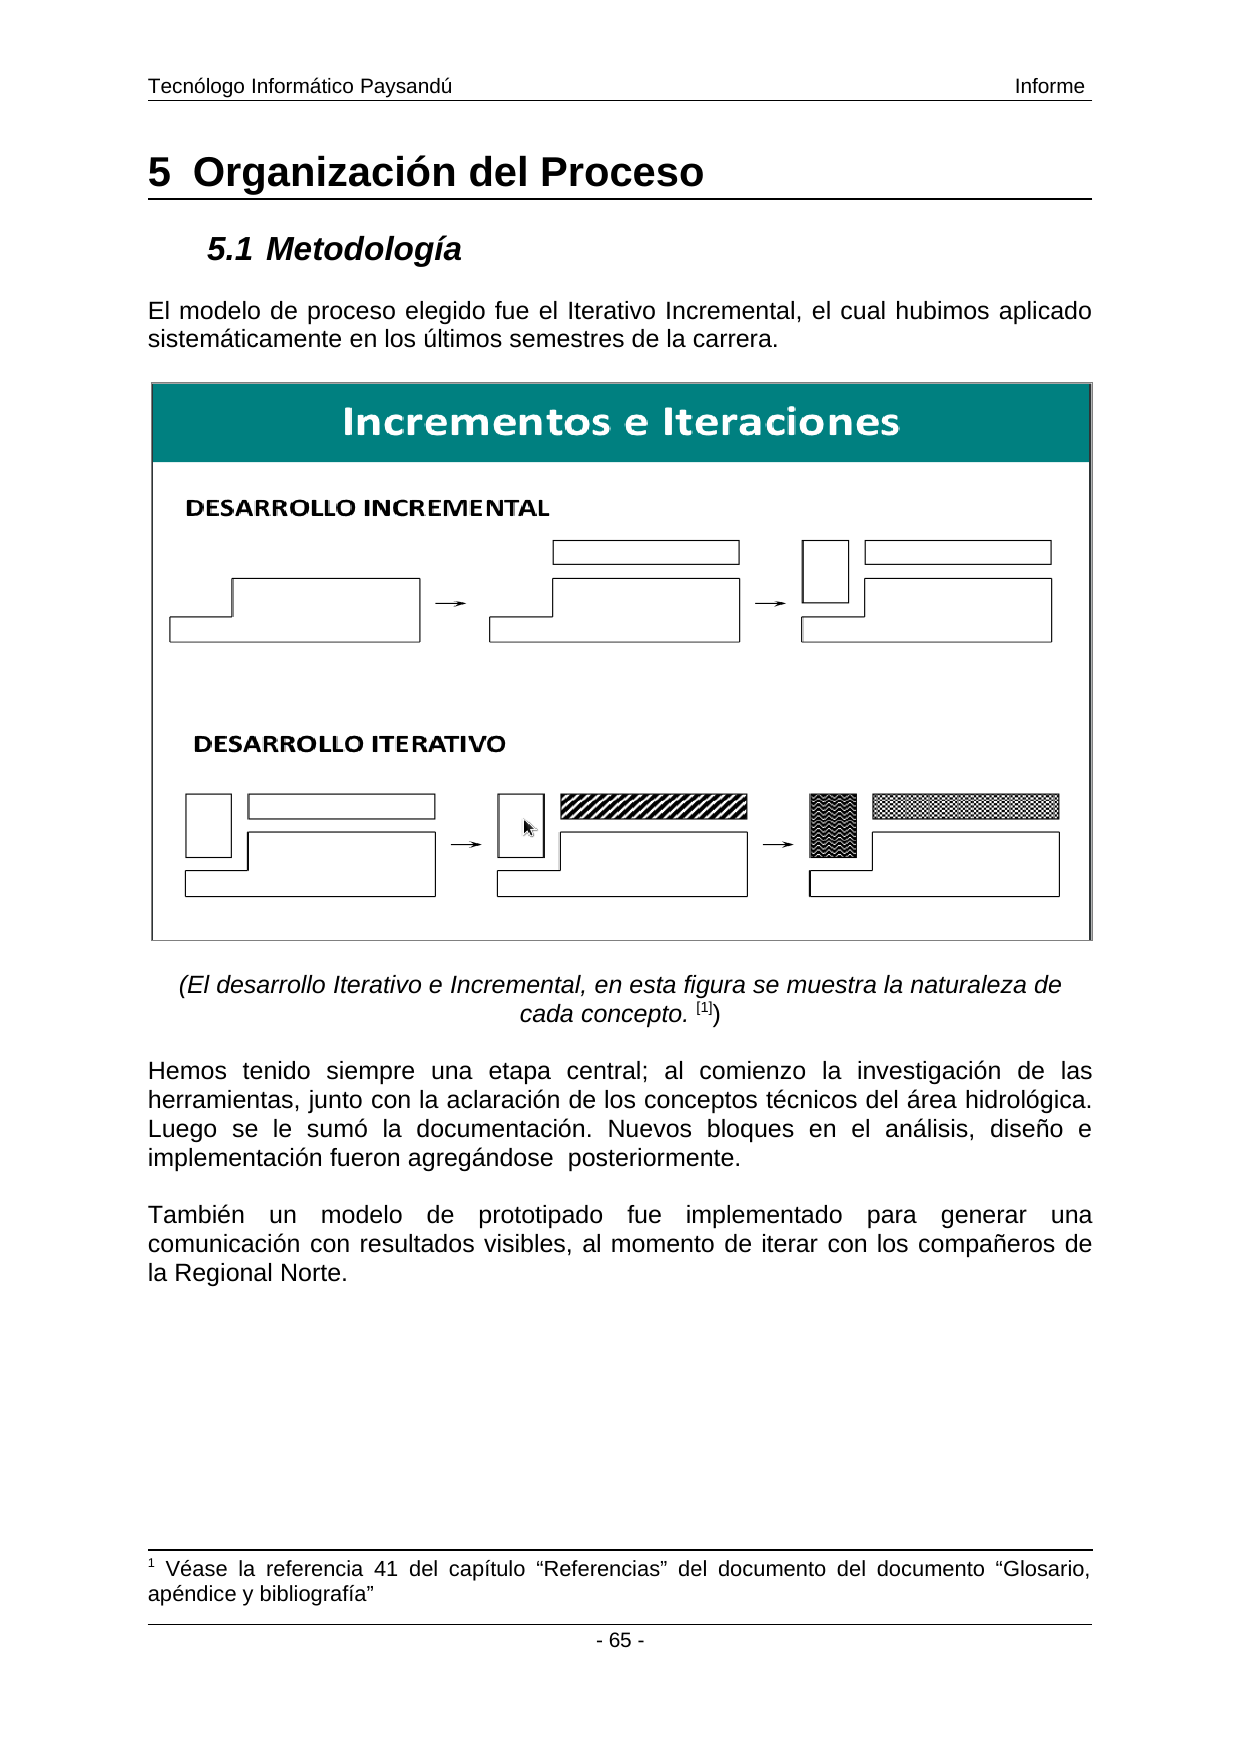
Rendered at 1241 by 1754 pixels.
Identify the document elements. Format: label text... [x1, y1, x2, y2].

subtitle Organización del Proceso [148, 148, 1092, 198]
text El modelo de proceso elegido fue el Iterativo Incremental, el cual hubimos aplicado sistemáticamente en los últimos semestres de la carrera. [148, 296, 1092, 353]
text También un modelo de prototipado fue implementado para generar una comunicación con resultados visibles, al momento de iterar con los compañeros de la Regional Norte. [148, 1200, 1092, 1286]
text (El desarrollo Iterativo e Incremental, en esta figura se muestra la naturaleza de cada concepto. []) [148, 970, 1092, 1027]
subtitle Metodología [207, 228, 1092, 267]
text Hemos tenido siempre una etapa central; al comienzo la investigación de las herramientas, junto con la aclaración de los conceptos técnicos del área hidrológica. Luego se le sumó la documentación. Nuevos bloques en el análisis, diseño e implementación fueron agregándose posteriormente. [148, 1056, 1092, 1171]
text Véase la referencia 41 del capítulo “Referencias” del documento del documento “Glosario, apéndice y bibliografía” [148, 1556, 1092, 1606]
picture [152, 383, 1092, 940]
